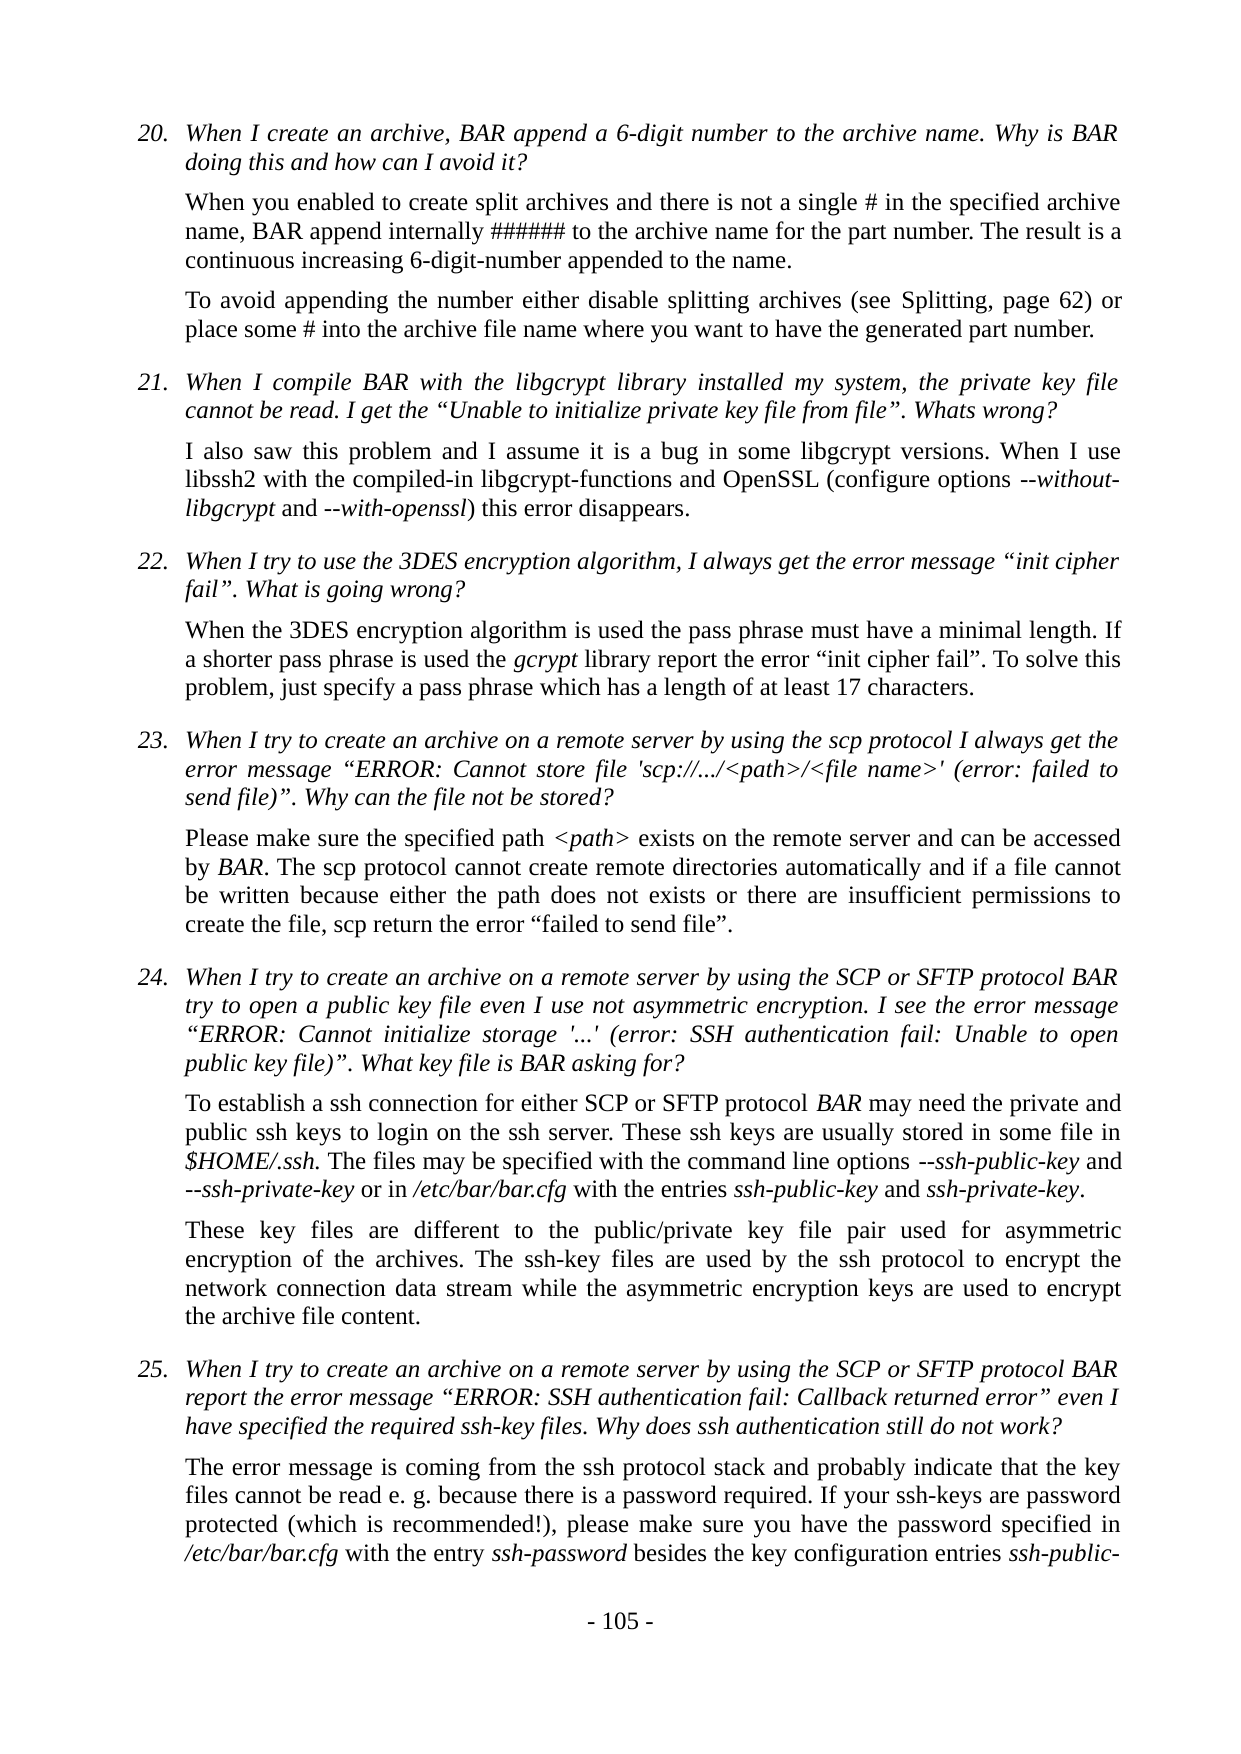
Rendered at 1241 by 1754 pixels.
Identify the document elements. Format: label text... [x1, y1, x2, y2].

text When the 3DES encryption algorithm is used the pass phrase must have a minimal length. If a shorter pass phrase is used the gcrypt library report the error “init cipher fail”. To solve this problem, just specify a pass phrase which has a length of at least 17 characters. [185, 615, 1122, 701]
text The error message is coming from the ssh protocol stack and probably indicate that the key files cannot be read e. g. because there is a password required. If your ssh-keys are password protected (which is recommended!), please make sure you have the password specified in /etc/bar/bar.cfg with the entry ssh-password besides the key configuration entries ssh-public- [185, 1452, 1122, 1567]
text These key files are different to the public/private key file pair used for asymmetric encryption of the archives. The ssh-key files are used by the ssh protocol to encrypt the network connection data stream while the asymmetric encryption keys are used to encrypt the archive file content. [185, 1215, 1122, 1330]
text I also saw this problem and I assume it is a bug in some libgcrypt versions. When I use libssh2 with the compiled-in libgcrypt-functions and OpenSSL (configure options --without-libgcrypt and --with-openssl) this error disappears. [185, 436, 1122, 522]
list When I compile BAR with the libgcrypt library installed my system, the private key file cannot be read. I get the “Unable to initialize private key file from file”. Whats wrong? [138, 367, 1122, 424]
text To establish a ssh connection for either SCP or SFTP protocol BAR may need the private and public ssh keys to login on the ssh server. These ssh keys are usually stored in some file in $HOME/.ssh. The files may be specified with the command line options --ssh-public-key and --ssh-private-key or in /etc/bar/bar.cfg with the entries ssh-public-key and ssh-private-key. [185, 1088, 1122, 1203]
list When I create an archive, BAR append a 6-digit number to the archive name. Why is BAR doing this and how can I avoid it? [138, 118, 1122, 176]
list When I try to create an archive on a remote server by using the SCP or SFTP protocol BAR try to open a public key file even I use not asymmetric encryption. I see the error message “ERROR: Cannot initialize storage '...' (error: SSH authentication fail: Unable to open public key file)”. What key file is BAR asking for? [138, 962, 1122, 1077]
list When I try to create an archive on a remote server by using the SCP or SFTP protocol BAR report the error message “ERROR: SSH authentication fail: Callback returned error” even I have specified the required ssh-key files. Why does ssh authentication still do not work? [138, 1354, 1122, 1440]
list When I try to create an archive on a remote server by using the scp protocol I always get the error message “ERROR: Cannot store file 'scp://.../<path>/<file name>' (error: failed to send file)”. Why can the file not be stored? [138, 725, 1122, 811]
list When I try to use the 3DES encryption algorithm, I always get the error message “init cipher fail”. What is going wrong? [138, 546, 1122, 603]
text When you enabled to create split archives and there is not a single # in the specified archive name, BAR append internally ###### to the archive name for the part number. The result is a continuous increasing 6-digit-number appended to the name. [185, 187, 1122, 274]
text Please make sure the specified path <path> exists on the remote server and can be accessed by BAR. The scp protocol cannot create remote directories automatically and if a file cannot be written because either the path does not exists or there are insufficient permissions to create the file, scp return the error “failed to send file”. [185, 823, 1122, 938]
text To avoid appending the number either disable splitting archives (see Splitting, page 61) or place some # into the archive file name where you want to have the generated part number. [185, 285, 1122, 343]
